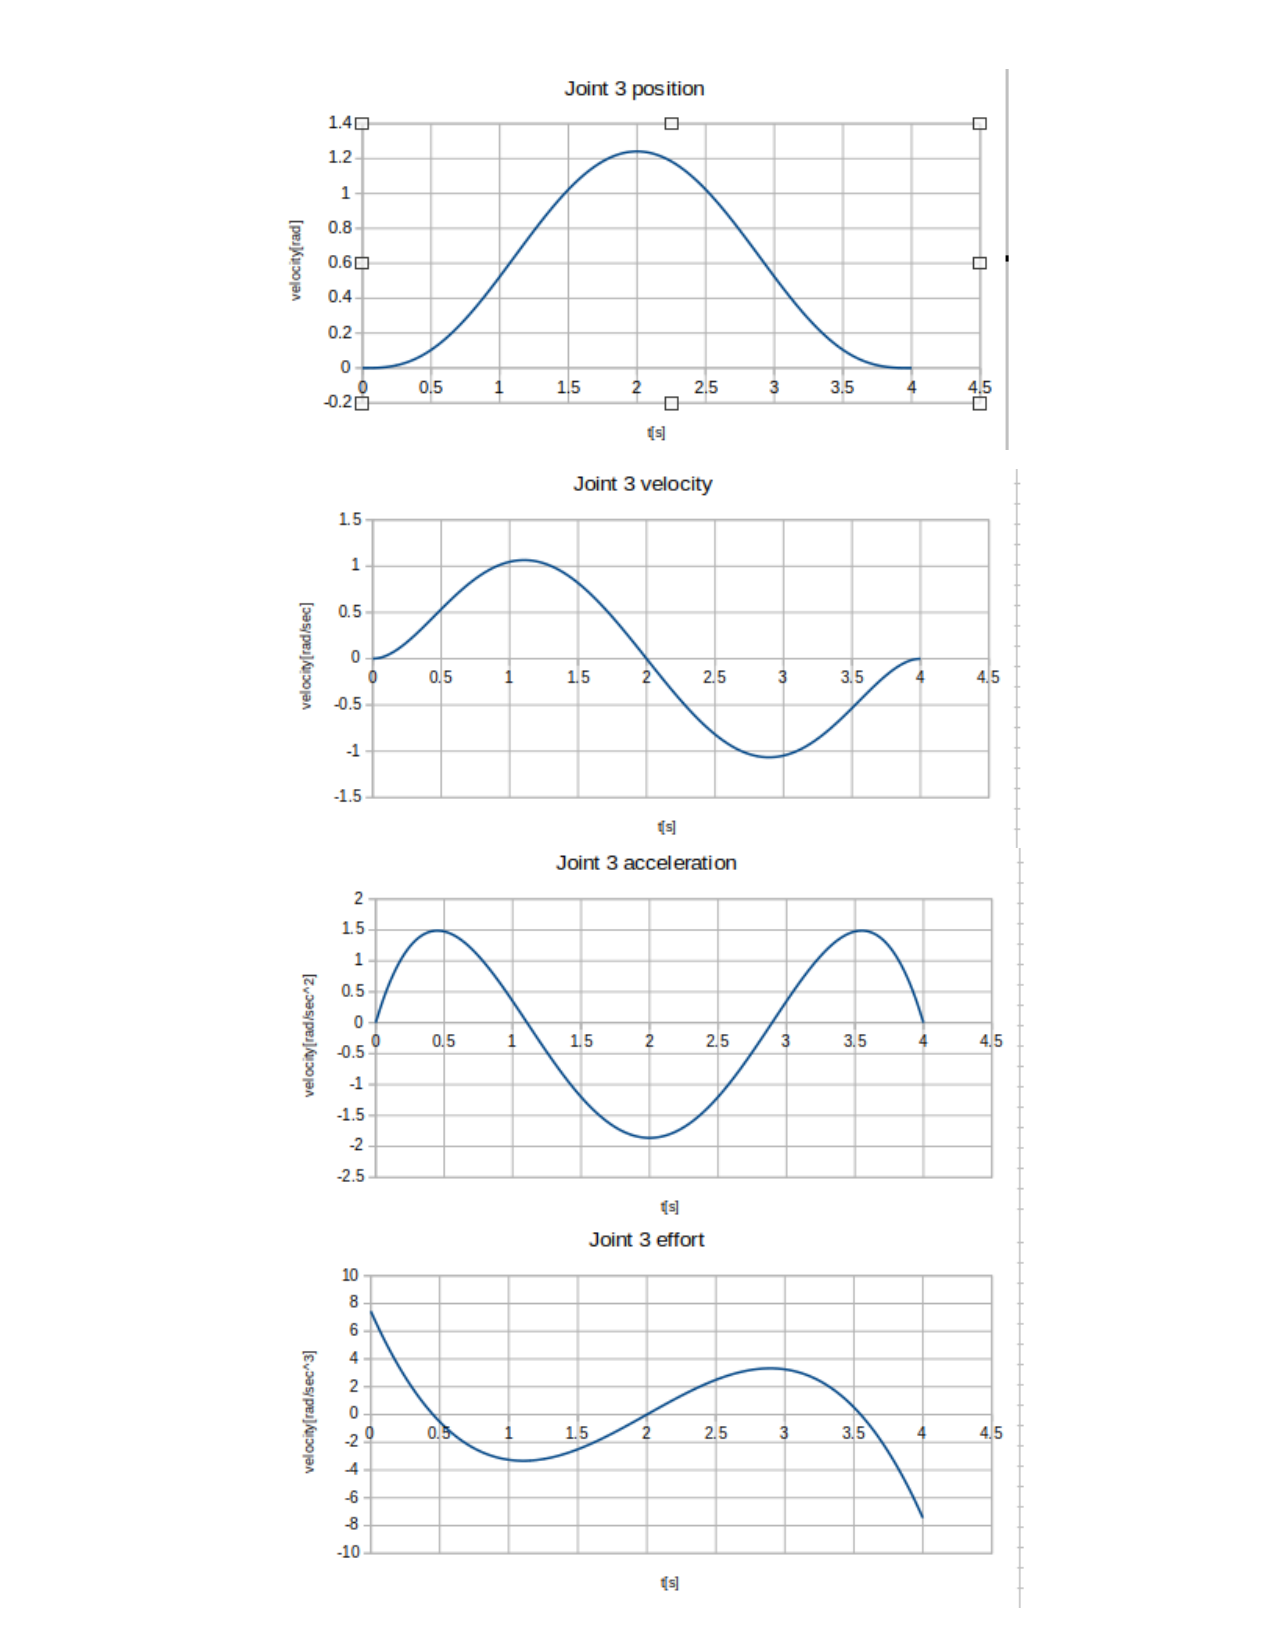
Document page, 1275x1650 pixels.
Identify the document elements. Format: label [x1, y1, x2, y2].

picture [278, 469, 1024, 1608]
picture [266, 69, 1009, 450]
